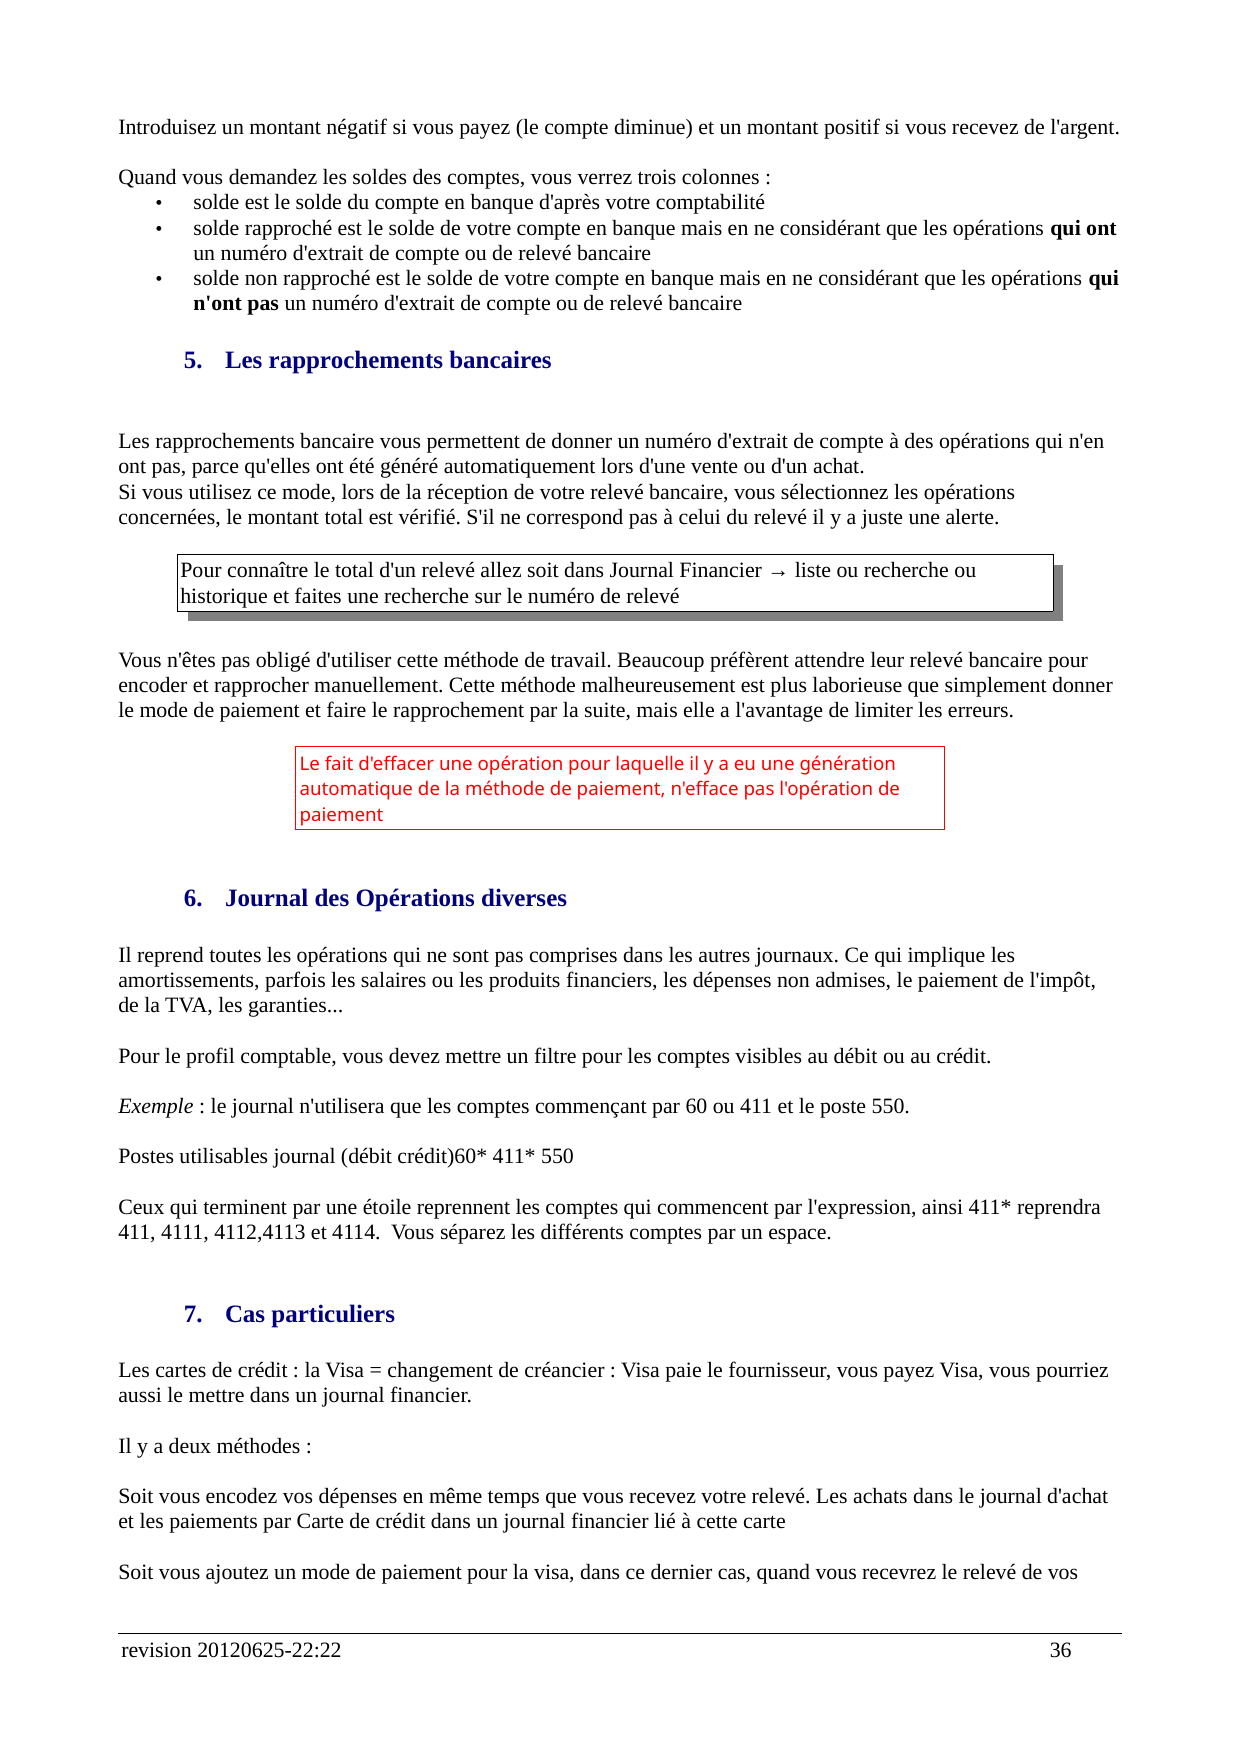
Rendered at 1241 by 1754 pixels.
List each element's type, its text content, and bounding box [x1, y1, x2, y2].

text Le fait d'effacer une opération pour laquelle il y a eu une génération automatique de la méthode de paiement, n'efface pas l'opération de paiement [296, 747, 944, 829]
text Soit vous encodez vos dépenses en même temps que vous recevez votre relevé. Les achats dans le journal d'achat et les paiements par Carte de crédit dans un journal financier lié à cette carte [118, 1483, 1122, 1534]
text Exemple : le journal n'utilisera que les comptes commençant par 60 ou 411 et le poste 550. [118, 1093, 1122, 1118]
text Pour le profil comptable, vous devez mettre un filtre pour les comptes visibles au débit ou au crédit. [118, 1043, 1122, 1068]
text Postes utilisables journal (débit crédit)60* 411* 550 [118, 1143, 1122, 1169]
subtitle Cas particuliers [177, 1299, 1122, 1328]
text Ceux qui terminent par une étoile reprennent les comptes qui commencent par l'expression, ainsi 411* reprendra 411, 4111, 4112,4113 et 4114. Vous séparez les différents comptes par un espace. [118, 1194, 1122, 1244]
text Vous n'êtes pas obligé d'utiliser cette méthode de travail. Beaucoup préfèrent attendre leur relevé bancaire pour encoder et rapprocher manuellement. Cette méthode malheureusement est plus laborieuse que simplement donner le mode de paiement et faire le rapprochement par la suite, mais elle a l'avantage de limiter les erreurs. [118, 647, 1122, 722]
text Si vous utilisez ce mode, lors de la réception de votre relevé bancaire, vous sélectionnez les opérations concernées, le montant total est vérifié. S'il ne correspond pas à celui du relevé il y a juste une alerte. [118, 479, 1122, 529]
subtitle Journal des Opérations diverses [177, 883, 1122, 912]
text Il reprend toutes les opérations qui ne sont pas comprises dans les autres journaux. Ce qui implique les amortissements, parfois les salaires ou les produits financiers, les dépenses non admises, le paiement de l'impôt, de la TVA, les garanties... [118, 942, 1122, 1017]
text Pour connaître le total d'un relevé allez soit dans Journal Financier → liste ou recherche ou historique et faites une recherche sur le numéro de relevé [178, 555, 1052, 611]
text Les cartes de crédit : la Visa = changement de créancier : Visa paie le fournisseur, vous payez Visa, vous pourriez aussi le mettre dans un journal financier. [118, 1357, 1122, 1408]
text Soit vous ajoutez un mode de paiement pour la visa, dans ce dernier cas, quand vous recevrez le relevé de vos [118, 1559, 1122, 1584]
list solde rapproché est le solde de votre compte en banque mais en ne considérant que les opérations qui ont un numéro d'extrait de compte ou de relevé bancaire [156, 214, 1122, 265]
text Les rapprochements bancaire vous permettent de donner un numéro d'extrait de compte à des opérations qui n'en ont pas, parce qu'elles ont été généré automatiquement lors d'une vente ou d'un achat. [118, 428, 1122, 479]
list solde est le solde du compte en banque d'après votre comptabilité [156, 189, 1122, 214]
list solde non rapproché est le solde de votre compte en banque mais en ne considérant que les opérations qui n'ont pas un numéro d'extrait de compte ou de relevé bancaire [156, 265, 1122, 315]
text Quand vous demandez les soldes des comptes, vous verrez trois colonnes : [118, 164, 1122, 189]
subtitle Les rapprochements bancaires [177, 345, 1122, 374]
text Il y a deux méthodes : [118, 1433, 1122, 1458]
text Introduisez un montant négatif si vous payez (le compte diminue) et un montant positif si vous recevez de l'argent. [118, 114, 1122, 139]
